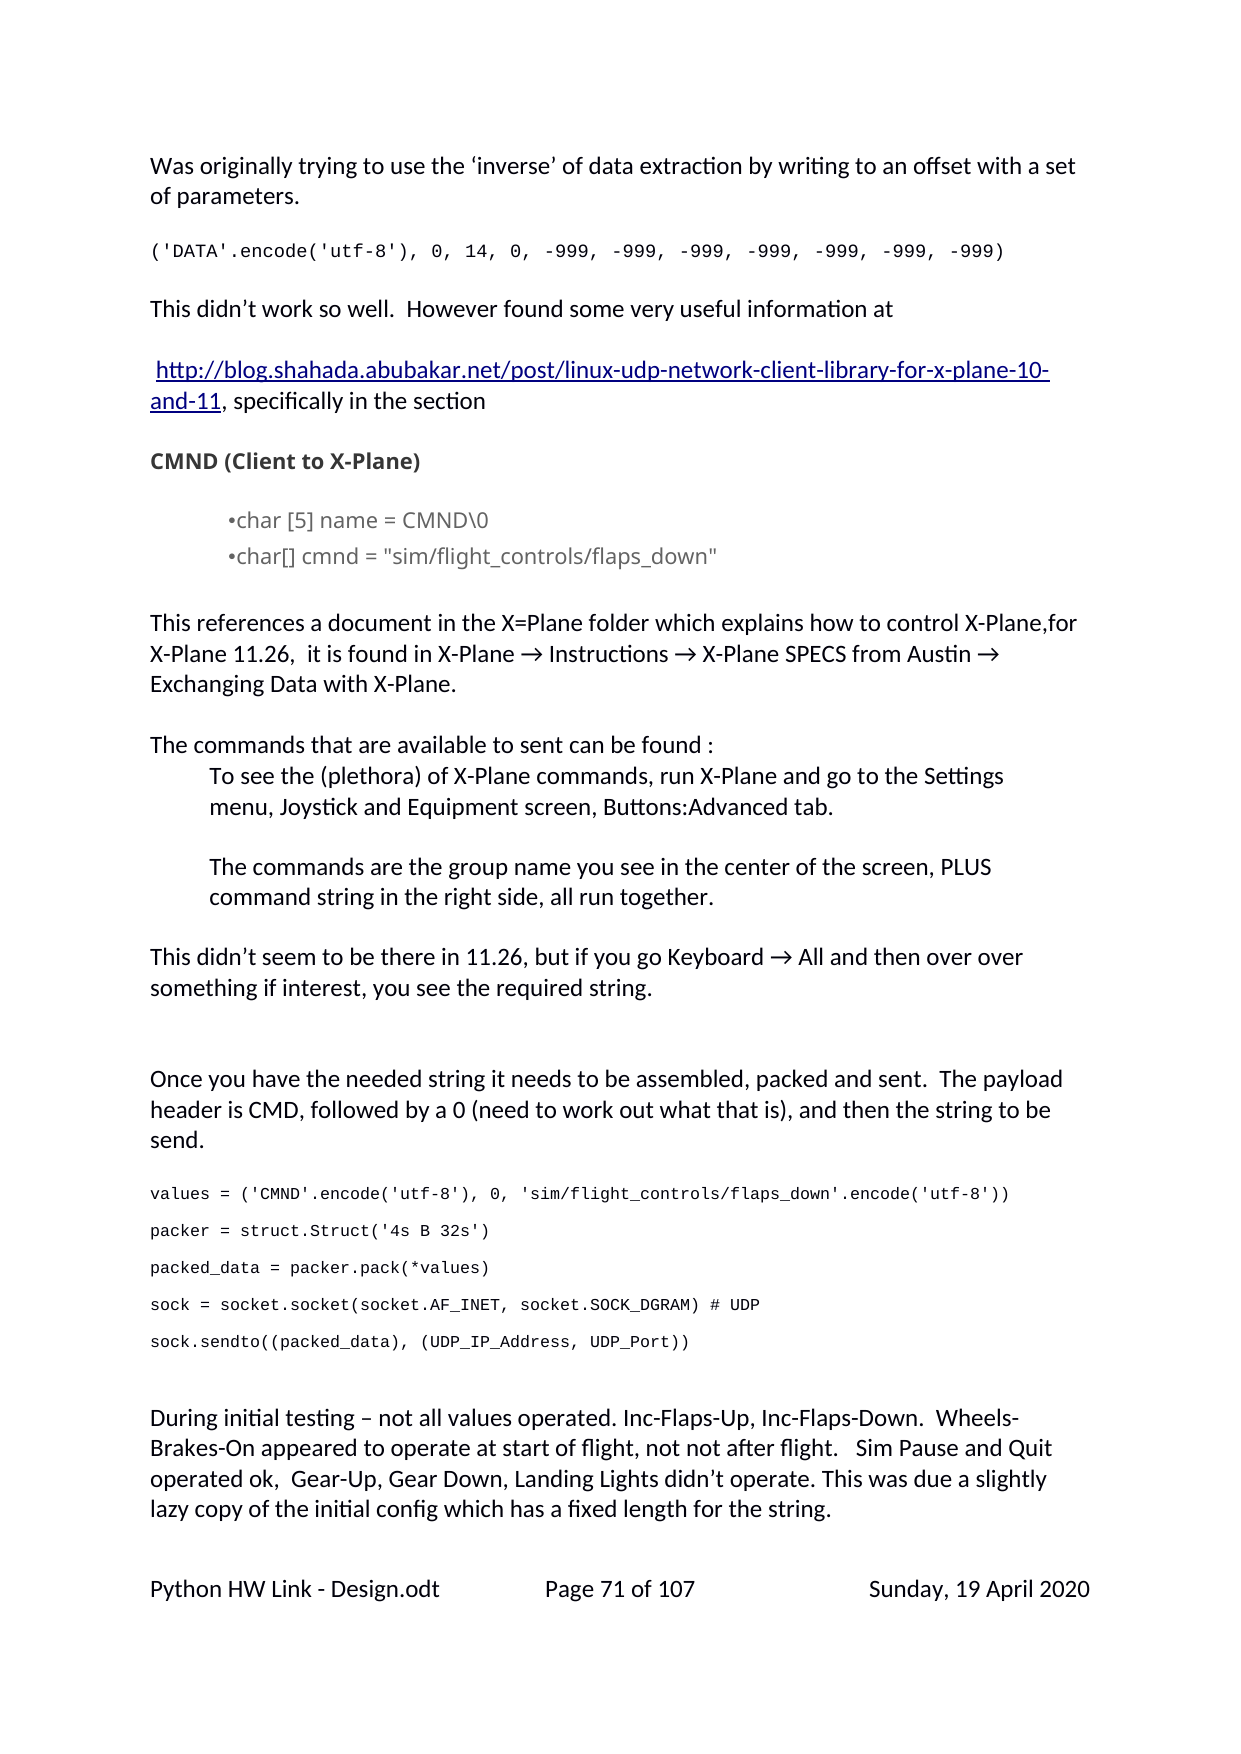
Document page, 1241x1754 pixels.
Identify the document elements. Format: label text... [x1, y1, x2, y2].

text This references a document in the X=Plane folder which explains how to control X-Plane,for X-Plane 11.26, it is found in X-Plane → Instructions → X-Plane SPECS from Austin → Exchanging Data with X-Plane. [150, 607, 1090, 699]
text values = ('CMND'.encode('utf-8'), 0, 'sim/flight_controls/flaps_down'.encode('utf-8')) [150, 1185, 1090, 1204]
text sock = socket.socket(socket.AF_INET, socket.SOCK_DGRAM) # UDP [150, 1297, 1090, 1316]
text This didn’t seem to be there in 11.26, but if you go Keyboard → All and then over over something if interest, you see the required string. [150, 941, 1090, 1002]
text This didn’t work so well. However found some very useful information at [150, 293, 1090, 324]
list char[] cmnd = "sim/flight_controls/flaps_down" [150, 541, 1090, 571]
text ('DATA'.encode('utf-8'), 0, 14, 0, -999, -999, -999, -999, -999, -999, -999) [150, 242, 1090, 263]
text sock.sendto((packed_data), (UDP_IP_Address, UDP_Port)) [150, 1334, 1090, 1353]
text To see the (plethora) of X-Plane commands, run X-Plane and go to the Settings menu, Joystick and Equipment screen, Buttons:Advanced tab. [209, 760, 1031, 821]
text The commands that are available to sent can be found : [150, 729, 1090, 760]
text During initial testing – not all values operated. Inc-Flaps-Up, Inc-Flaps-Down. Wheels-Brakes-On appeared to operate at start of flight, not not after flight. Sim Pause and Quit operated ok, Gear-Up, Gear Down, Landing Lights didn’t operate. This was due a slightly lazy copy of the initial config which has a fixed length for the string. [150, 1402, 1090, 1524]
text packed_data = packer.pack(*values) [150, 1260, 1090, 1278]
text The commands are the group name you see in the center of the screen, PLUS command string in the right side, all run together. [209, 851, 1031, 912]
text packer = struct.Struct('4s B 32s') [150, 1222, 1090, 1241]
text http://blog.shahada.abubakar.net/post/linux-udp-network-client-library-for-x-plane-10-and-11, specifically in the section [150, 354, 1090, 415]
text Was originally trying to use the ‘inverse’ of data extraction by writing to an offset with a set of parameters. [150, 150, 1090, 211]
text Once you have the needed string it needs to be assembled, packed and sent. The payload header is CMD, followed by a 0 (need to work out what that is), and then the string to be send. [150, 1063, 1090, 1155]
list char [5] name = CMND\0 [150, 506, 1090, 535]
text CMND (Client to X-Plane) [150, 446, 1090, 476]
